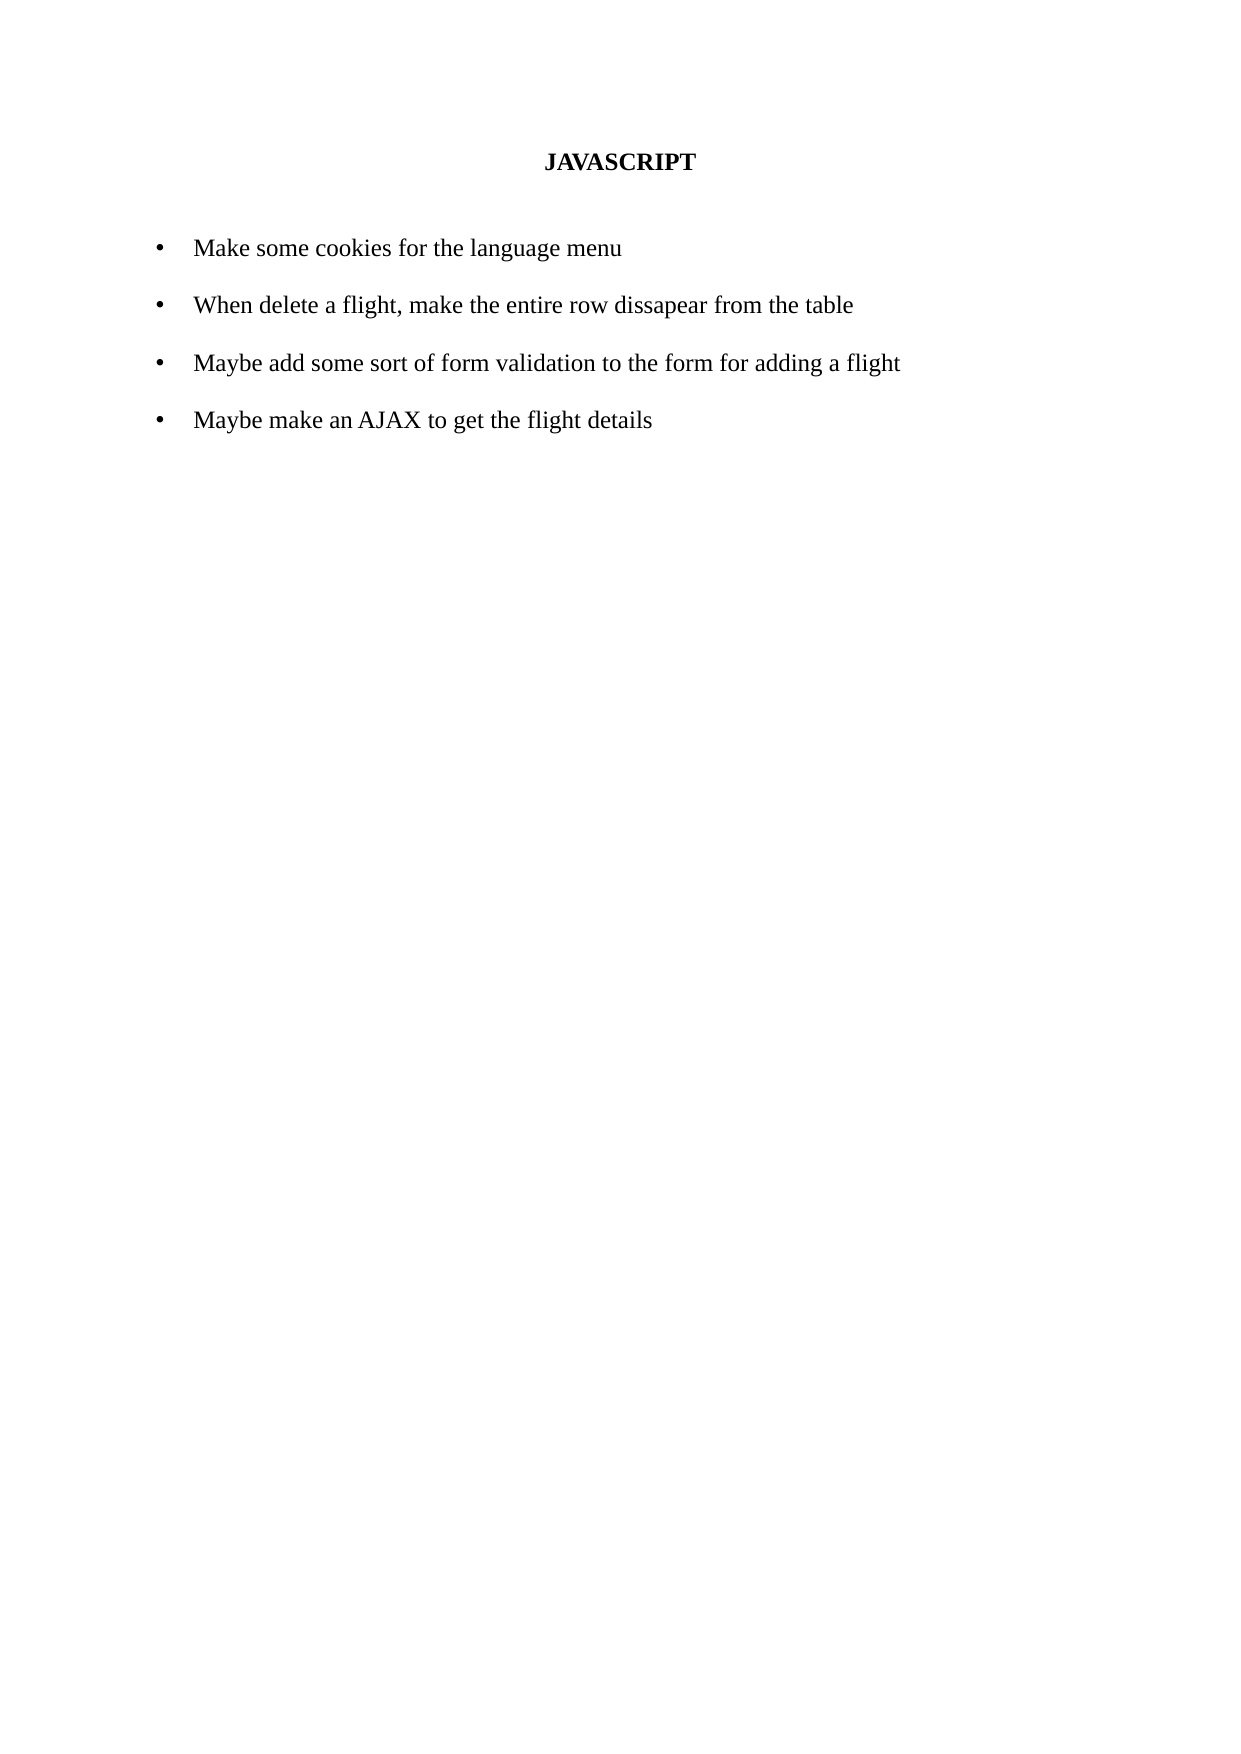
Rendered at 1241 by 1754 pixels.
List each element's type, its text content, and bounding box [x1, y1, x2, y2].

text JAVASCRIPT [118, 147, 1122, 176]
list Maybe add some sort of form validation to the form for adding a flight [156, 348, 1122, 377]
list Make some cookies for the language menu [156, 233, 1122, 262]
list When delete a flight, make the entire row dissapear from the table [156, 291, 1122, 319]
list Maybe make an AJAX to get the flight details [156, 406, 1122, 434]
